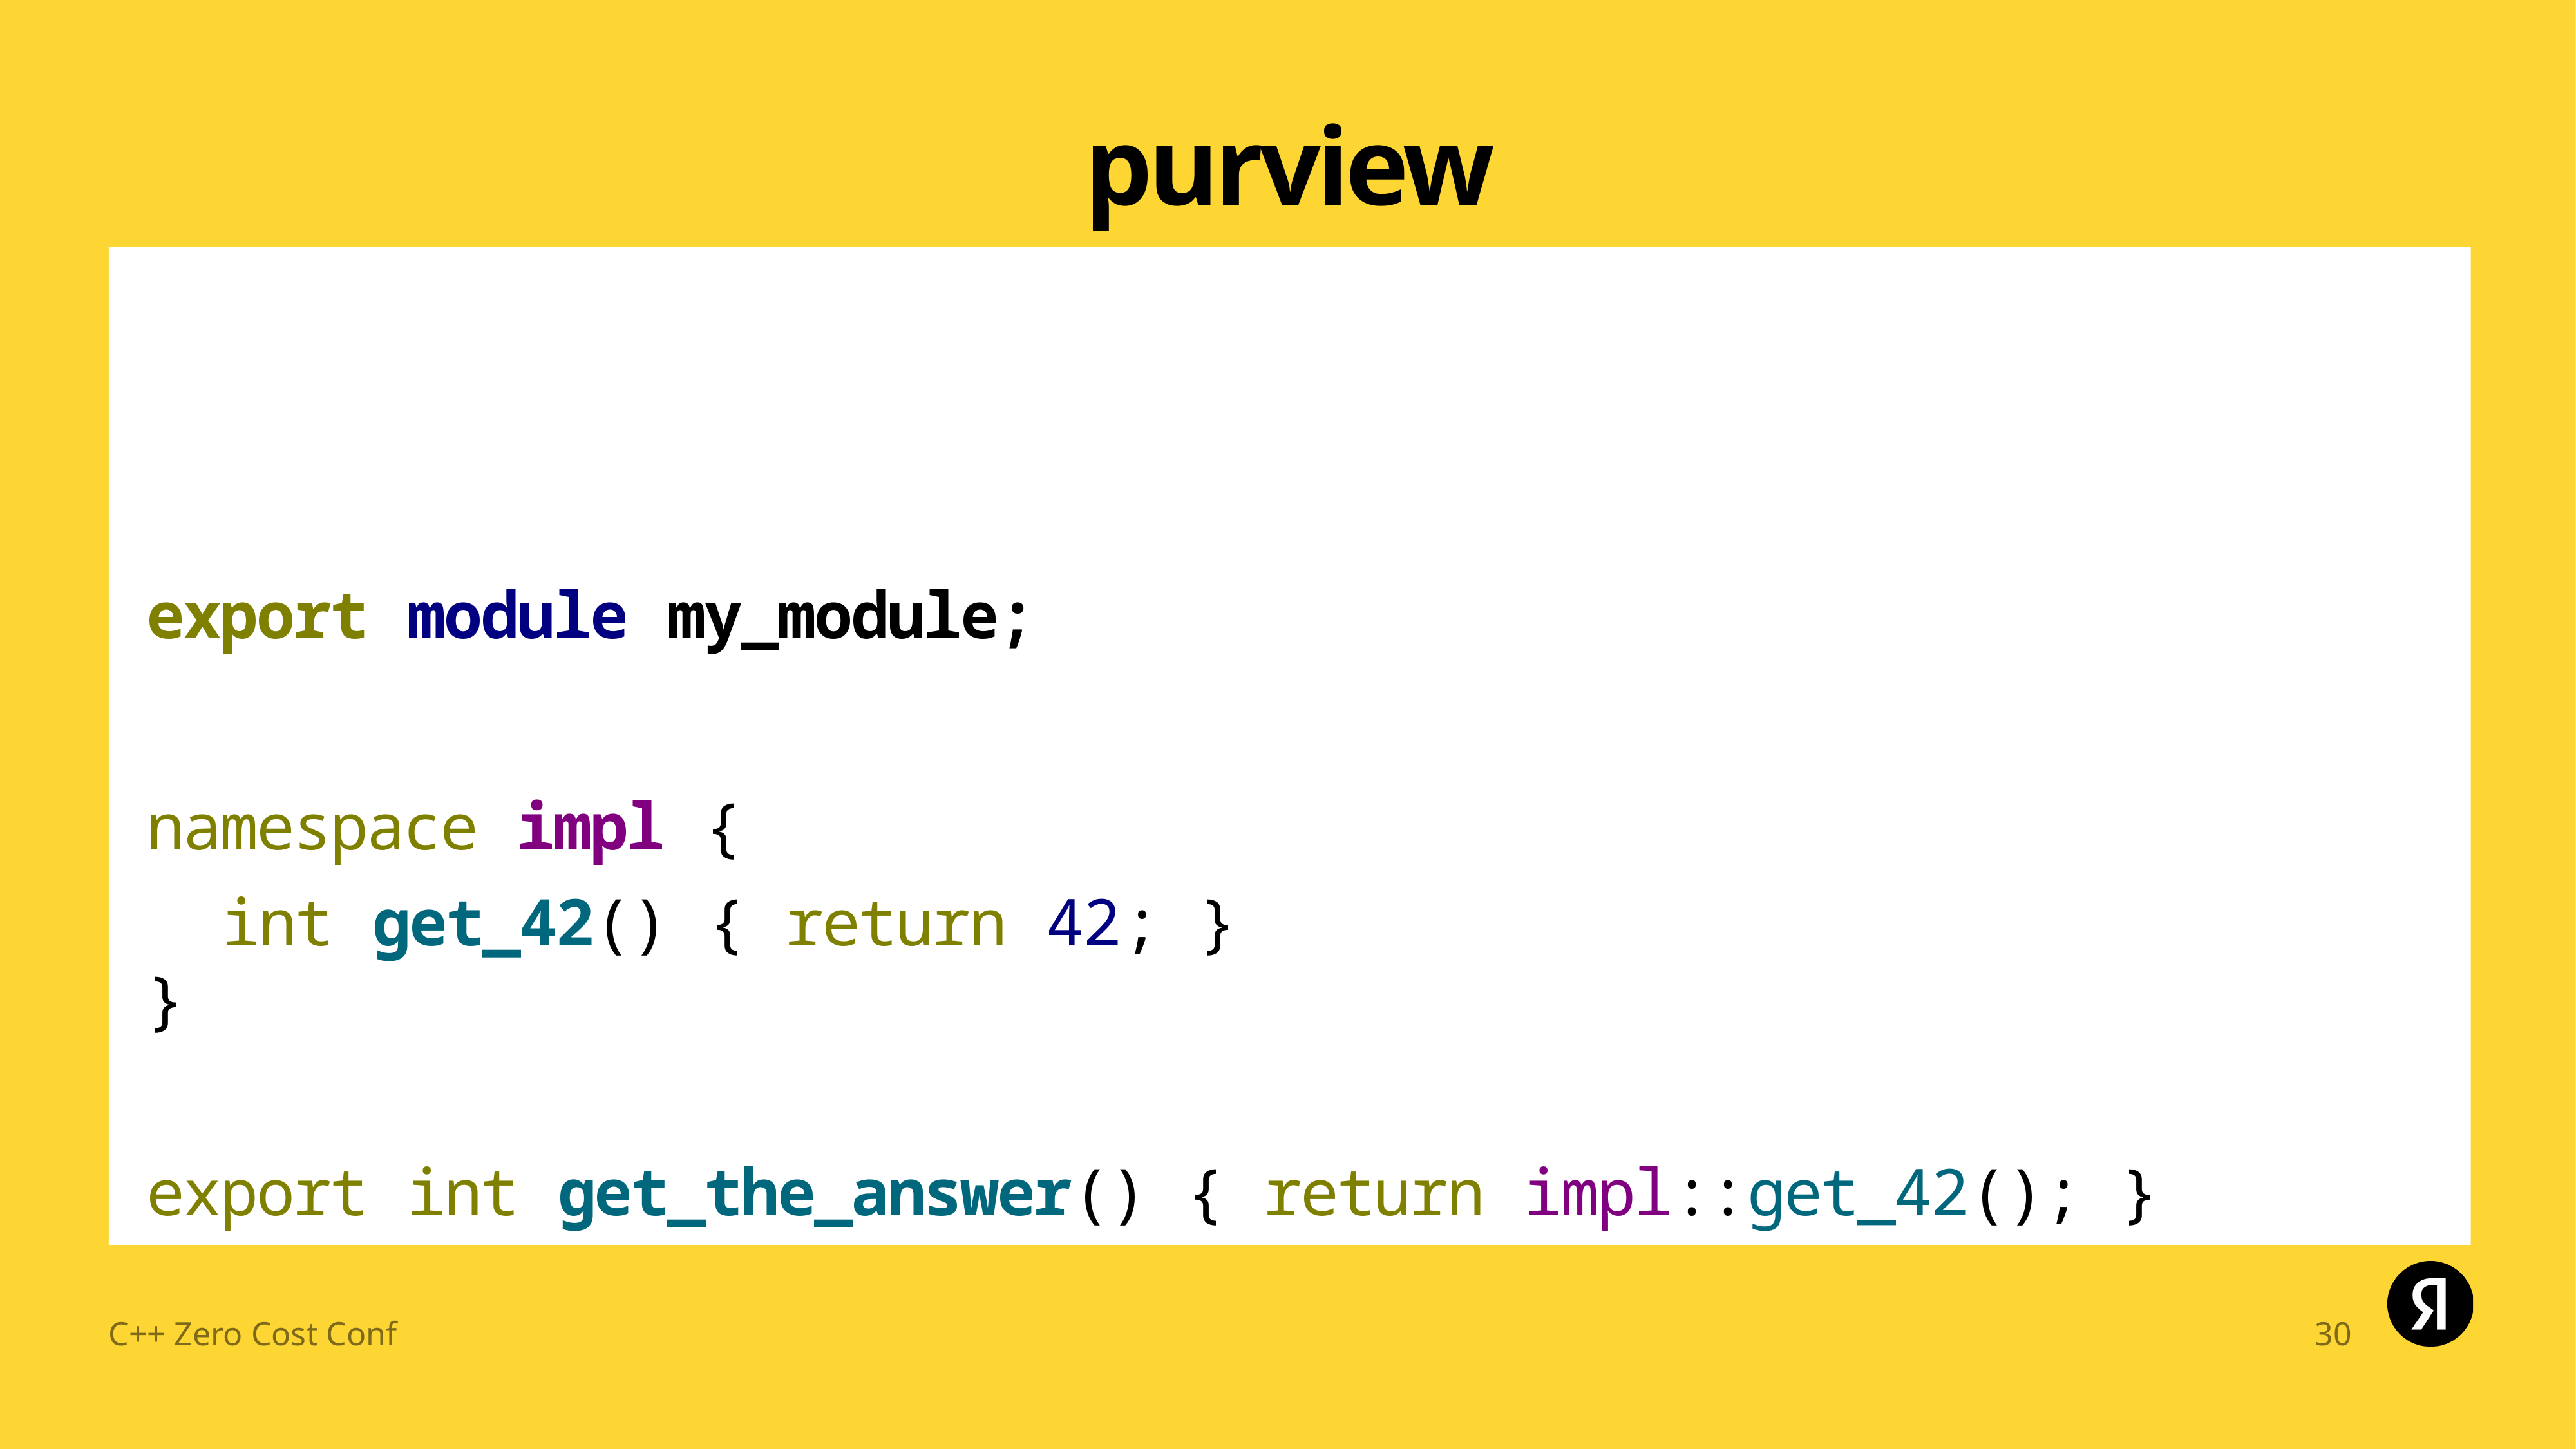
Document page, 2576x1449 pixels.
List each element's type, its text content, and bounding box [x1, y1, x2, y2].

picture [2387, 1261, 2474, 1347]
title purview [106, 101, 2473, 228]
list export module my_module; namespace impl { int get_42() { return 42; } } export int get_the_answer() { return impl::get_42(); } [108, 247, 2471, 1245]
